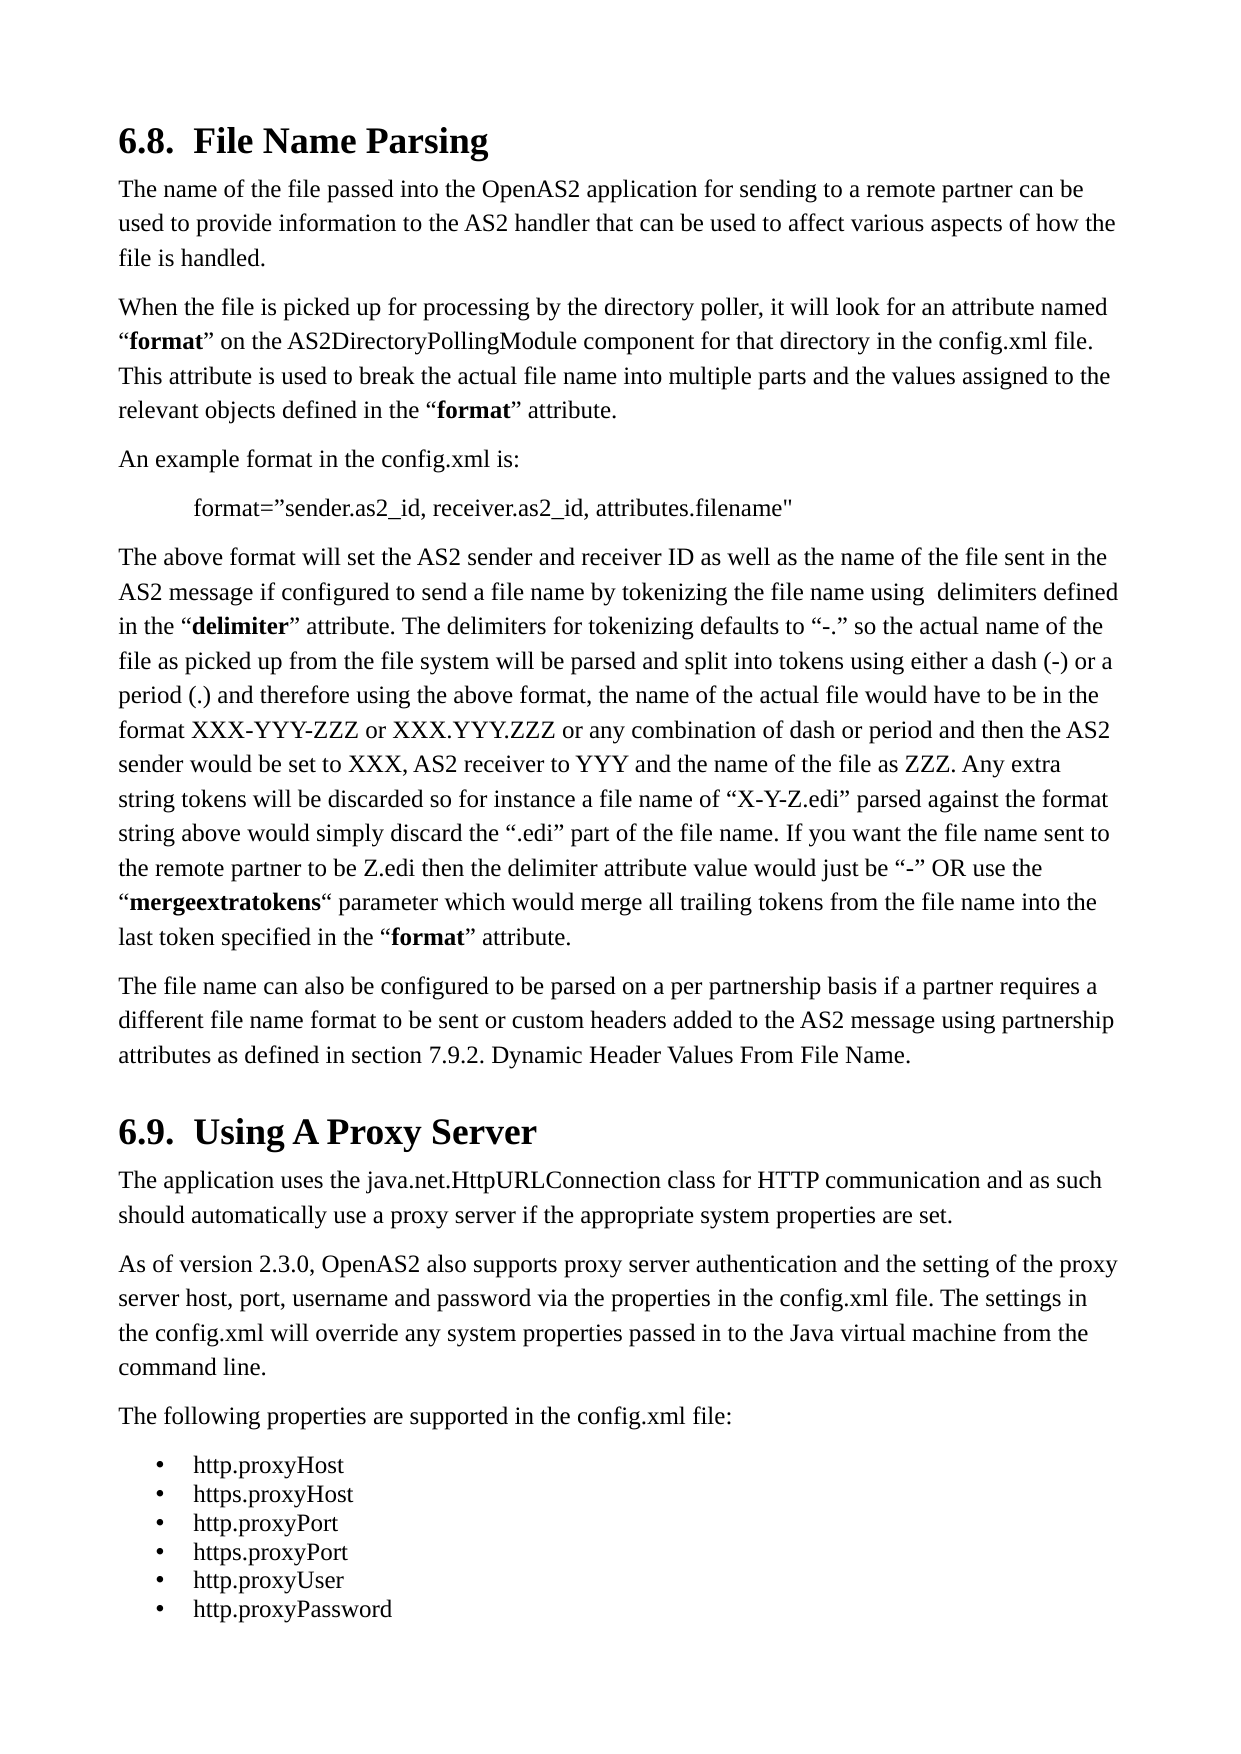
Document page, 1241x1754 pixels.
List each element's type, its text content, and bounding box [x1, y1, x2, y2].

list http.proxyPort [156, 1508, 1122, 1537]
text As of version 2.3.0, OpenAS2 also supports proxy server authentication and the setting of the proxy server host, port, username and password via the properties in the config.xml file. The settings in the config.xml will override any system properties passed in to the Java virtual machine from the command line. [118, 1249, 1122, 1381]
list http.proxyUser [156, 1565, 1122, 1594]
text An example format in the config.xml is: [118, 444, 1122, 473]
subtitle File Name Parsing [118, 118, 1122, 161]
list http.proxyHost [156, 1450, 1122, 1479]
text The file name can also be configured to be parsed on a per partnership basis if a partner requires a different file name format to be sent or custom headers added to the AS2 message using partnership attributes as defined in section 7.9.2. Dynamic Header Values From File Name. [118, 971, 1122, 1068]
text The application uses the java.net.HttpURLConnection class for HTTP communication and as such should automatically use a proxy server if the appropriate system properties are set. [118, 1165, 1122, 1228]
text The following properties are supported in the config.xml file: [118, 1401, 1122, 1430]
text The name of the file passed into the OpenAS2 application for sending to a remote partner can be used to provide information to the AS2 handler that can be used to affect various aspects of how the file is handled. [118, 174, 1122, 271]
text The above format will set the AS2 sender and receiver ID as well as the name of the file sent in the AS2 message if configured to send a file name by tokenizing the file name using delimiters defined in the “delimiter” attribute. The delimiters for tokenizing defaults to “-.” so the actual name of the file as picked up from the file system will be parsed and split into tokens using either a dash (-) or a period (.) and therefore using the above format, the name of the actual file would have to be in the format XXX-YYY-ZZZ or XXX.YYY.ZZZ or any combination of dash or period and then the AS2 sender would be set to XXX, AS2 receiver to YYY and the name of the file as ZZZ. Any extra string tokens will be discarded so for instance a file name of “X-Y-Z.edi” parsed against the format string above would simply discard the “.edi” part of the file name. If you want the file name sent to the remote partner to be Z.edi then the delimiter attribute value would just be “-” OR use the “mergeextratokens“ parameter which would merge all trailing tokens from the file name into the last token specified in the “format” attribute. [118, 542, 1122, 950]
subtitle Using A Proxy Server [118, 1109, 1122, 1153]
text When the file is picked up for processing by the directory poller, it will look for an attribute named “format” on the AS2DirectoryPollingModule component for that directory in the config.xml file. This attribute is used to break the actual file name into multiple parts and the values assigned to the relevant objects defined in the “format” attribute. [118, 292, 1122, 424]
list https.proxyHost [156, 1479, 1122, 1508]
text format=”sender.as2_id, receiver.as2_id, attributes.filename" [193, 493, 1122, 522]
list http.proxyPassword [156, 1594, 1122, 1623]
list https.proxyPort [156, 1537, 1122, 1565]
